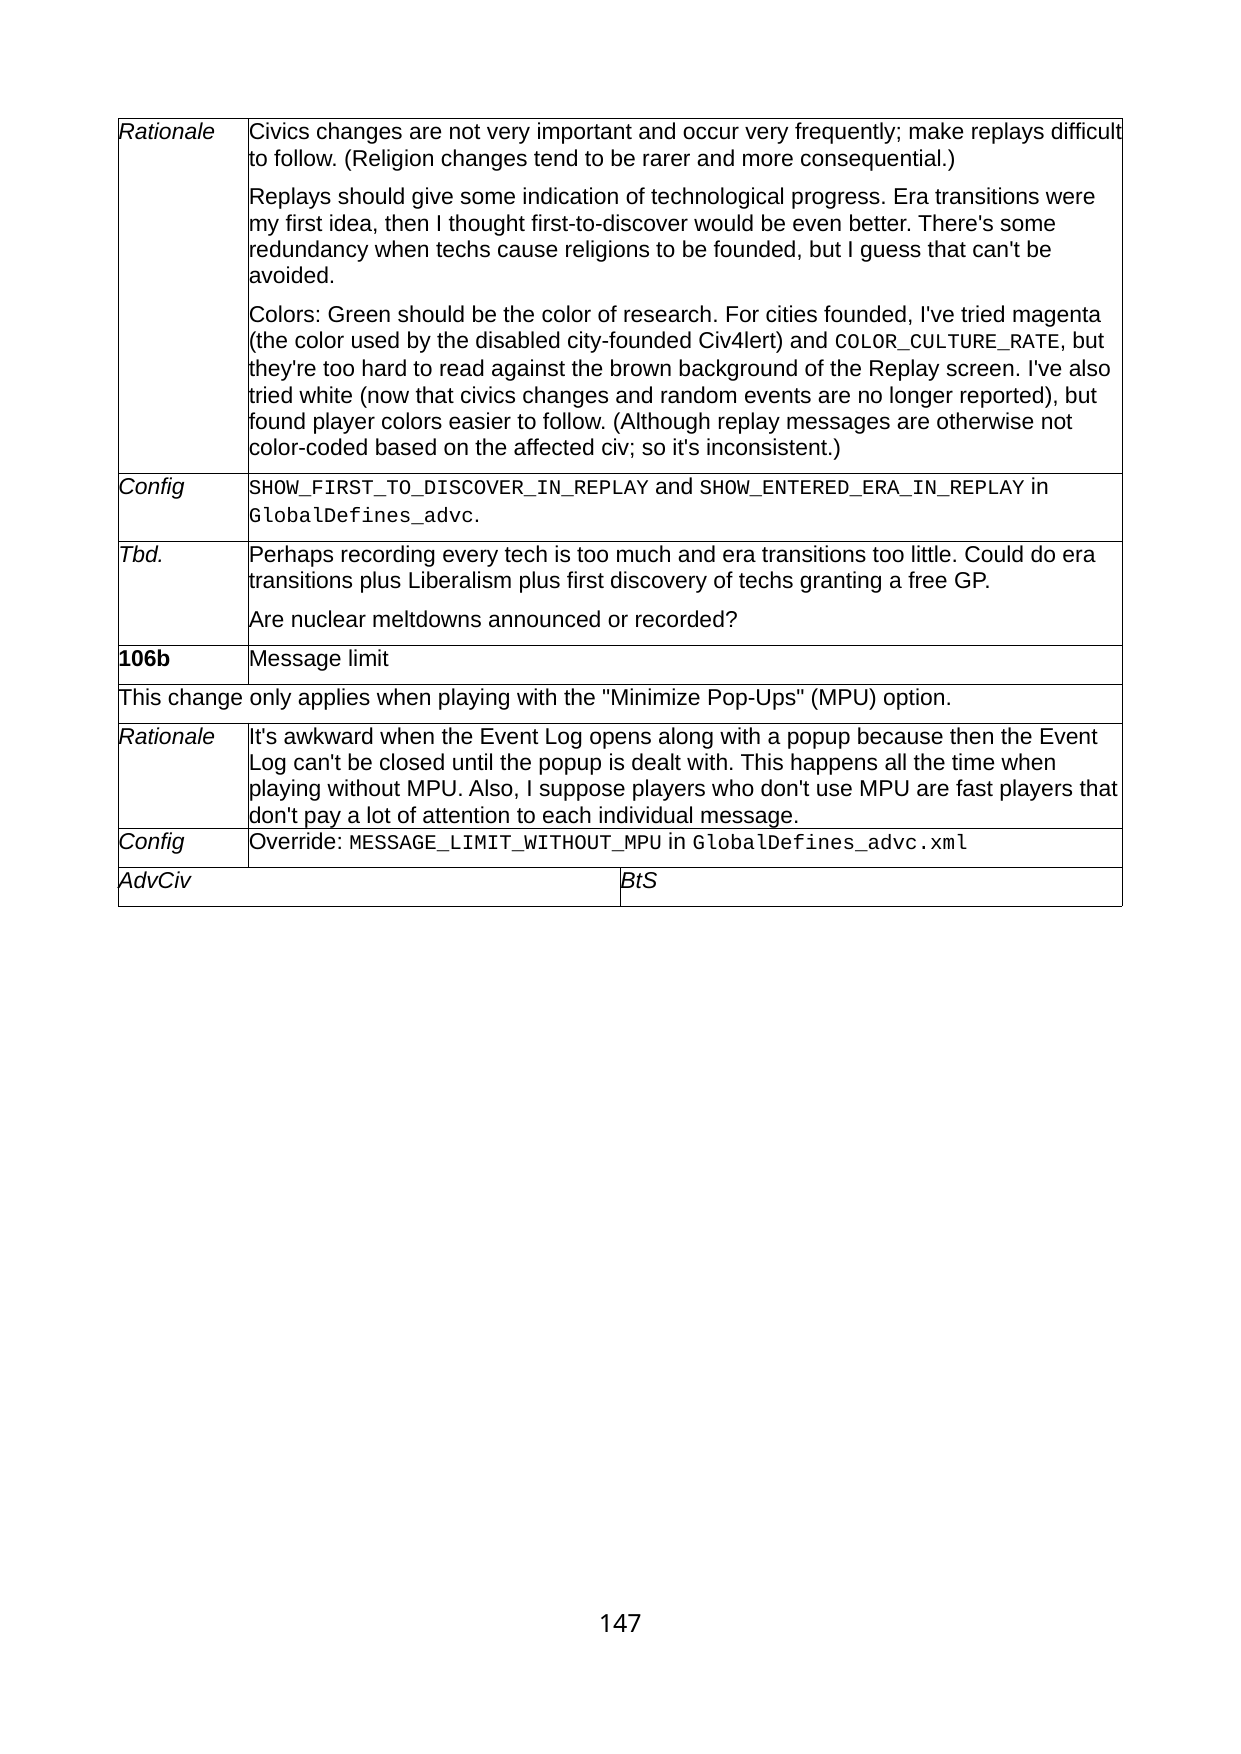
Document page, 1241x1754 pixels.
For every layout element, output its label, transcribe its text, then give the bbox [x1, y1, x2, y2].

table_cell AdvCiv [119, 868, 620, 906]
table_cell Rationale [119, 119, 248, 473]
table_cell Perhaps recording every tech is too much and era transitions too little. Could do era transitions plus Liberalism plus first discovery of techs granting a free GP. Are nuclear meltdowns announced or recorded? [249, 542, 1122, 645]
table_cell Config [119, 474, 248, 541]
table_cell 106b [119, 646, 248, 684]
table_cell Config [119, 829, 248, 867]
table_cell Rationale [119, 724, 248, 828]
table_cell This change only applies when playing with the "Minimize Pop-Ups" (MPU) option. [119, 685, 1122, 723]
table_cell Override: MESSAGE_LIMIT_WITHOUT_MPU in GlobalDefines_advc.xml [249, 829, 1122, 867]
table_cell BtS [621, 868, 1122, 906]
table_cell Civics changes are not very important and occur very frequently; make replays difficult to follow. (Religion changes tend to be rarer and more consequential.) Replays should give some indication of technological progress. Era transitions were my first idea, then I thought first-to-discover would be even better. There's some redundancy when techs cause religions to be founded, but I guess that can't be avoided. Colors: Green should be the color of research. For cities founded, I've tried magenta (the color used by the disabled city-founded Civ4lert) and COLOR_CULTURE_RATE, but they're too hard to read against the brown background of the Replay screen. I've also tried white (now that civics changes and random events are no longer reported), but found player colors easier to follow. (Although replay messages are otherwise not color-coded based on the affected civ; so it's inconsistent.) [249, 119, 1122, 473]
table_cell Message limit [249, 646, 1122, 684]
table_cell It's awkward when the Event Log opens along with a popup because then the Event Log can't be closed until the popup is dealt with. This happens all the time when playing without MPU. Also, I suppose players who don't use MPU are fast players that don't pay a lot of attention to each individual message. [249, 724, 1122, 828]
table_cell SHOW_FIRST_TO_DISCOVER_IN_REPLAY and SHOW_ENTERED_ERA_IN_REPLAY in GlobalDefines_advc. [249, 474, 1122, 541]
table_cell Tbd. [119, 542, 248, 645]
